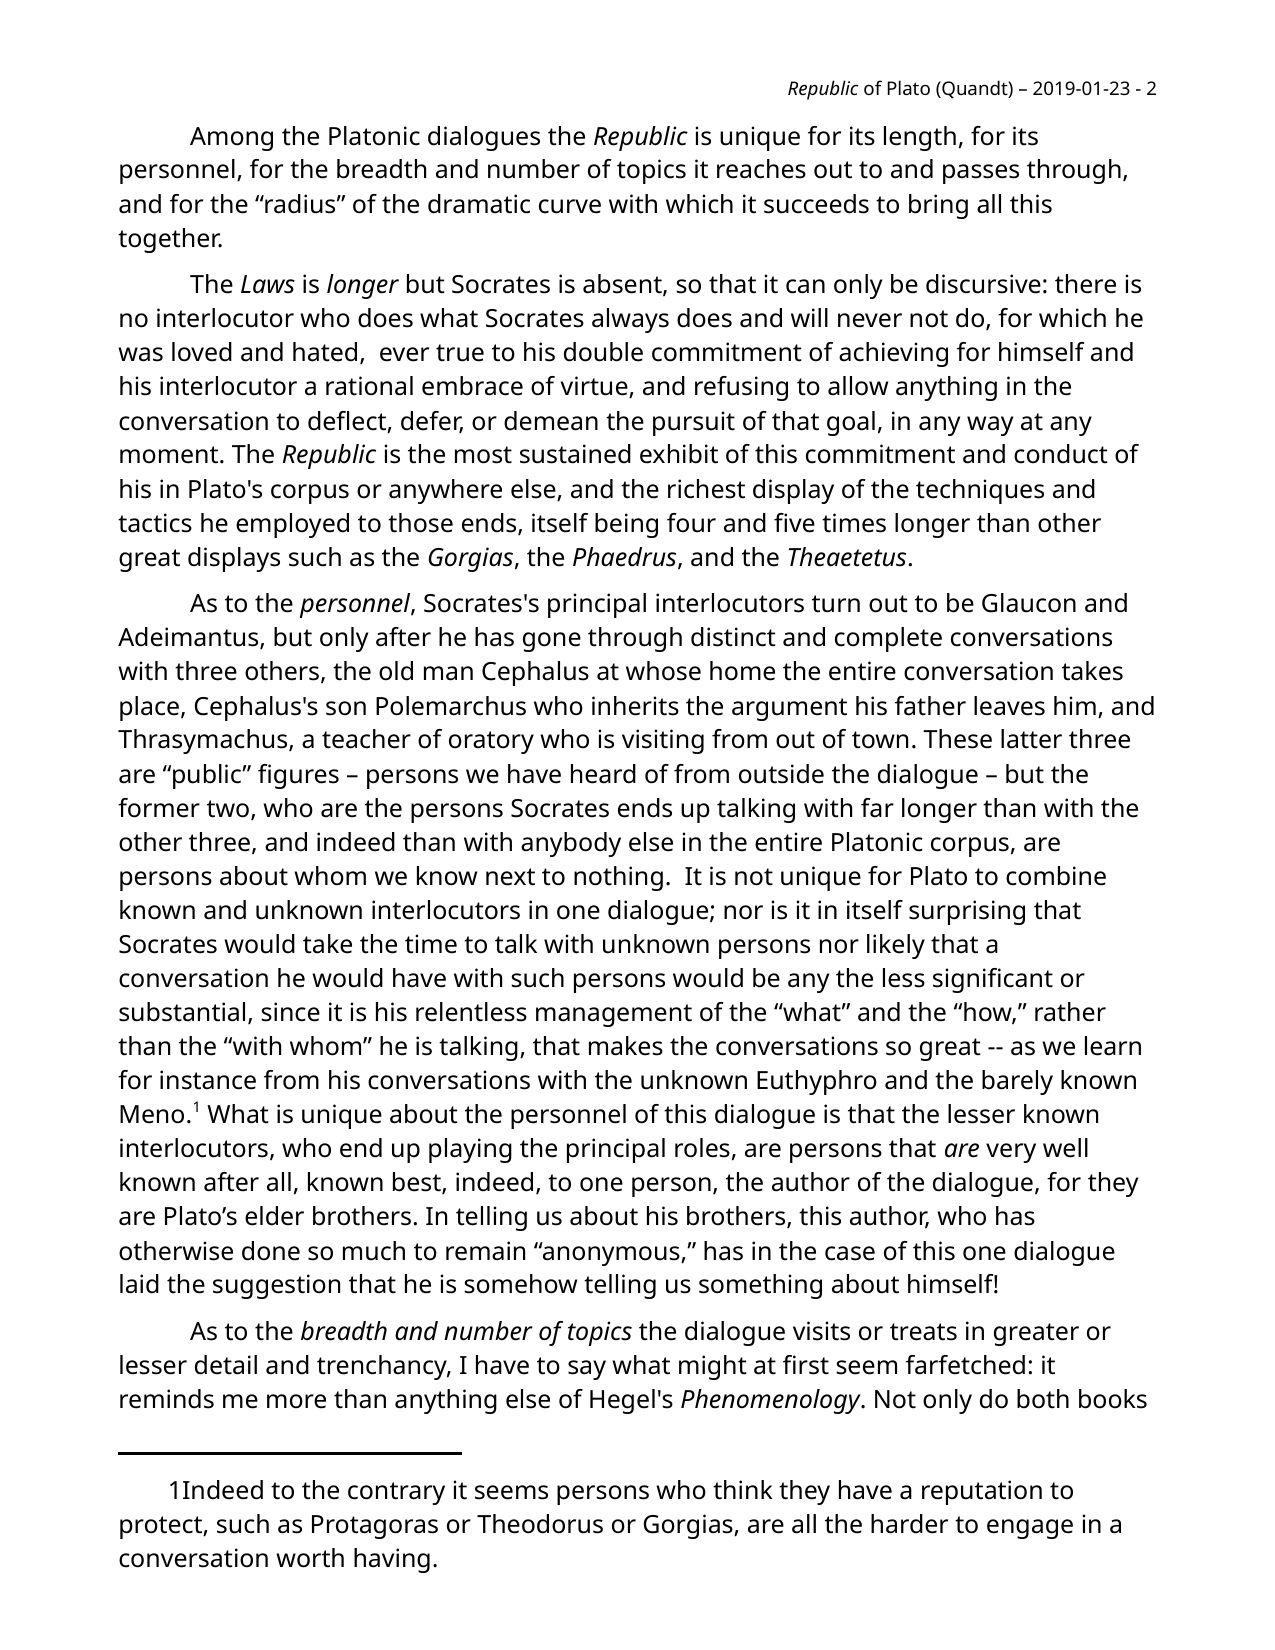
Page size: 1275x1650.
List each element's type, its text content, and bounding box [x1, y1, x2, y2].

text Among the Platonic dialogues the Republic is unique for its length, for its personnel, for the breadth and number of topics it reaches out to and passes through, and for the “radius” of the dramatic curve with which it succeeds to bring all this together. [118, 118, 1157, 254]
text The Laws is longer but Socrates is absent, so that it can only be discursive: there is no interlocutor who does what Socrates always does and will never not do, for which he was loved and hated, ever true to his double commitment of achieving for himself and his interlocutor a rational embrace of virtue, and refusing to allow anything in the conversation to deflect, defer, or demean the pursuit of that goal, in any way at any moment. The Republic is the most sustained exhibit of this commitment and conduct of his in Plato's corpus or anywhere else, and the richest display of the techniques and tactics he employed to those ends, itself being four and five times longer than other great displays such as the Gorgias, the Phaedrus, and the Theaetetus. [118, 267, 1157, 573]
text As to the breadth and number of topics the dialogue visits or treats in greater or lesser detail and trenchancy, I have to say what might at first seem farfetched: it reminds me more than anything else of Hegel's Phenomenology. Not only do both books deal with subjects of the highest generality – Plato's Republic raises “the question of how to live one's whole life,” and Hegel's book is about everything or the all – but also both authors have a genius for analogy that enables them to reach for a topic that might seem remote, to exploit it as a vehicle for what they want to say, and then to drop it just as fast as they raised it. [118, 1314, 1157, 1416]
text As to the personnel, Socrates's principal interlocutors turn out to be Glaucon and Adeimantus, but only after he has gone through distinct and complete conversations with three others, the old man Cephalus at whose home the entire conversation takes place, Cephalus's son Polemarchus who inherits the argument his father leaves him, and Thrasymachus, a teacher of oratory who is visiting from out of town. These latter three are “public” figures – persons we have heard of from outside the dialogue – but the former two, who are the persons Socrates ends up talking with far longer than with the other three, and indeed than with anybody else in the entire Platonic corpus, are persons about whom we know next to nothing. It is not unique for Plato to combine known and unknown interlocutors in one dialogue; nor is it in itself surprising that Socrates would take the time to talk with unknown persons nor likely that a conversation he would have with such persons would be any the less significant or substantial, since it is his relentless management of the “what” and the “how,” rather than the “with whom” he is talking, that makes the conversations so great -- as we learn for instance from his conversations with the unknown Euthyphro and the barely known Meno. What is unique about the personnel of this dialogue is that the lesser known interlocutors, who end up playing the principal roles, are persons that are very well known after all, known best, indeed, to one person, the author of the dialogue, for they are Plato’s elder brothers. In telling us about his brothers, this author, who has otherwise done so much to remain “anonymous,” has in the case of this one dialogue laid the suggestion that he is somehow telling us something about himself! [118, 586, 1157, 1301]
text Indeed to the contrary it seems persons who think they have a reputation to protect, such as Protagoras or Theodorus or Gorgias, are all the harder to engage in a conversation worth having. [118, 1473, 1157, 1575]
